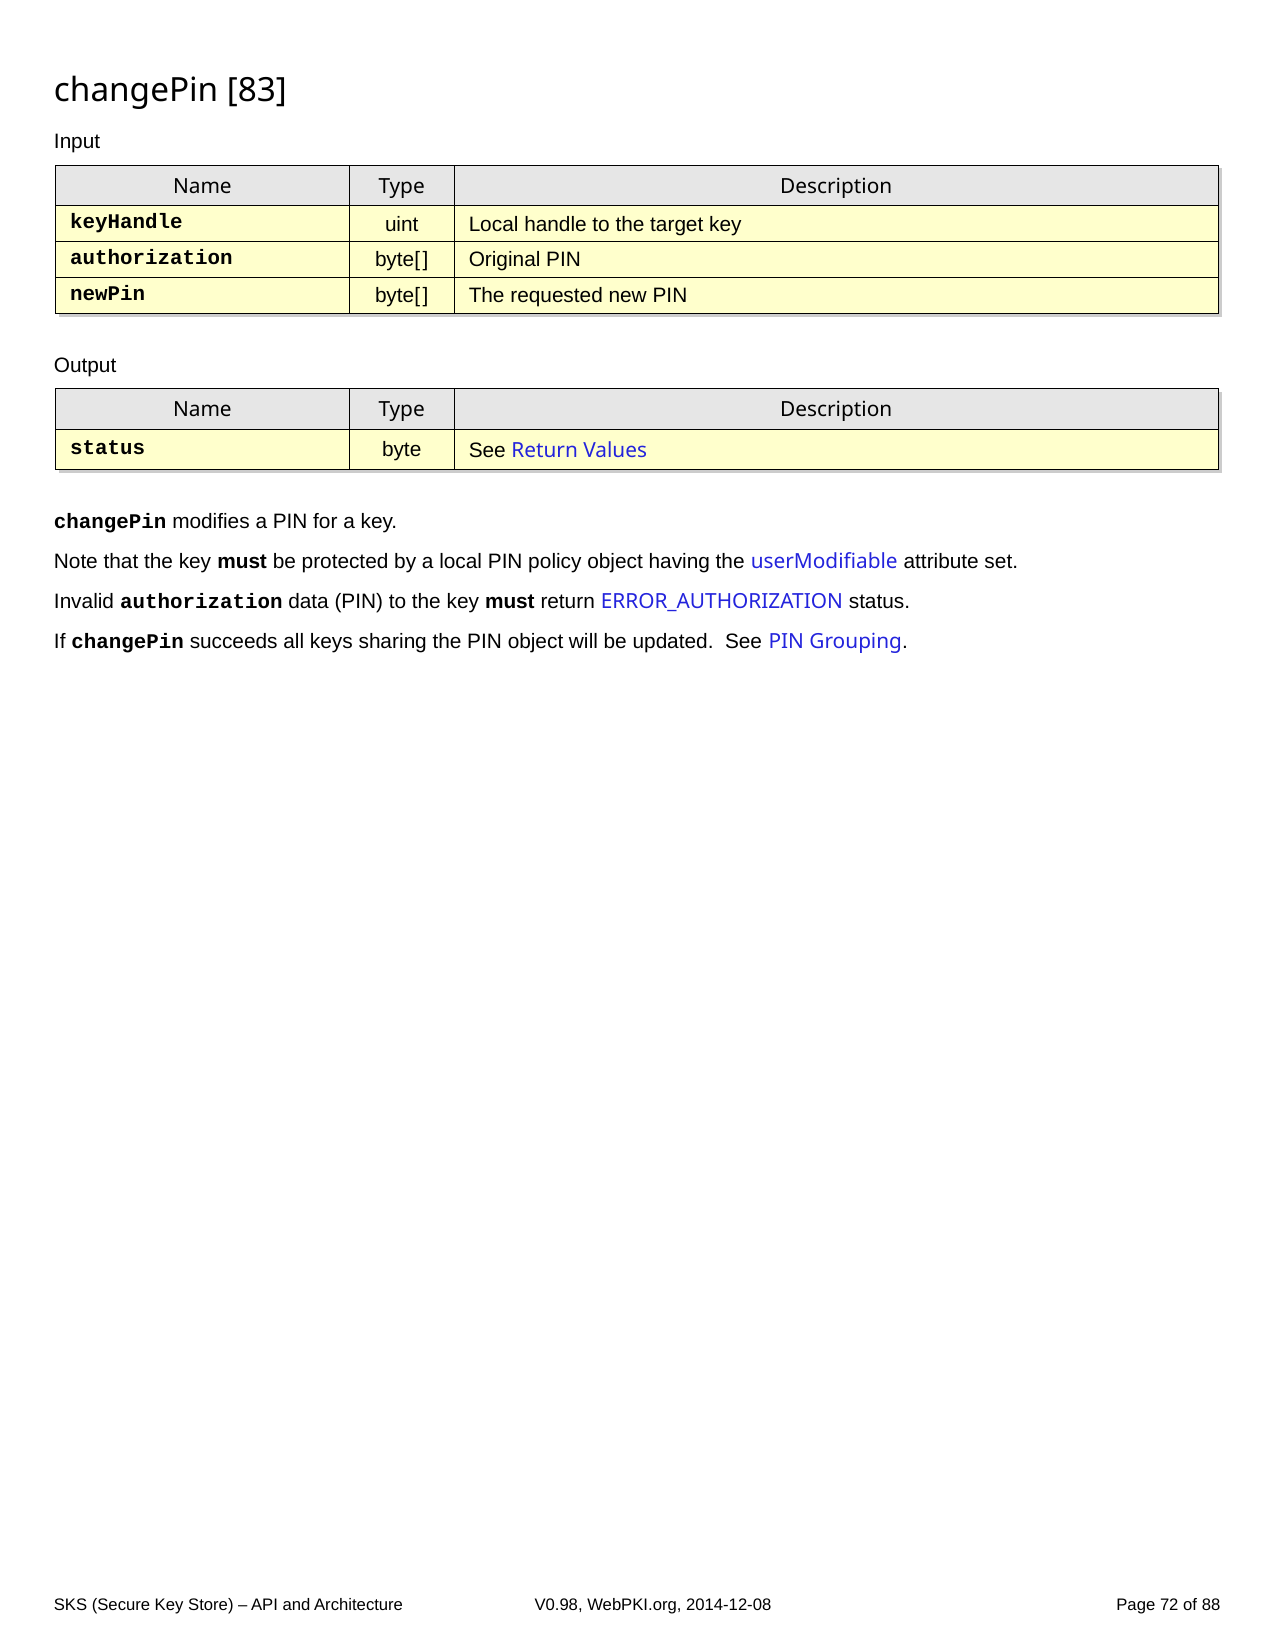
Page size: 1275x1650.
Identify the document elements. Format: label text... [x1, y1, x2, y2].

text Invalid authorization data (PIN) to the key must return ERROR_AUTHORIZATION status. [54, 586, 1221, 615]
text If changePin succeeds all keys sharing the PIN object will be updated. See PIN Grouping. [54, 627, 1221, 655]
table_header Type [350, 389, 454, 429]
table_header Description [455, 389, 1218, 429]
table_cell byte [350, 430, 454, 469]
table_cell See Return Values [455, 430, 1218, 469]
table_header Name [56, 166, 349, 205]
text Input [54, 129, 1221, 153]
text changePin modifies a PIN for a key. [54, 508, 1221, 534]
table_cell authorization [56, 242, 349, 277]
table_header Description [455, 166, 1218, 205]
table_header Name [56, 389, 349, 429]
table_cell keyHandle [56, 206, 349, 241]
table_cell Local handle to the target key [455, 206, 1218, 241]
subtitle changePin [83] [54, 66, 1221, 111]
table_cell The requested new PIN [455, 278, 1218, 313]
table_cell uint [350, 206, 454, 241]
table_header Type [350, 166, 454, 205]
table_cell byte⁮[ ] [350, 242, 454, 277]
text Note that the key must be protected by a local PIN policy object having the userModifiable attribute set. [54, 546, 1221, 574]
table_cell newPin [56, 278, 349, 313]
text Output [54, 352, 1221, 376]
table_cell byte⁮[ ] [350, 278, 454, 313]
table_cell status [56, 430, 349, 469]
table_cell Original PIN [455, 242, 1218, 277]
